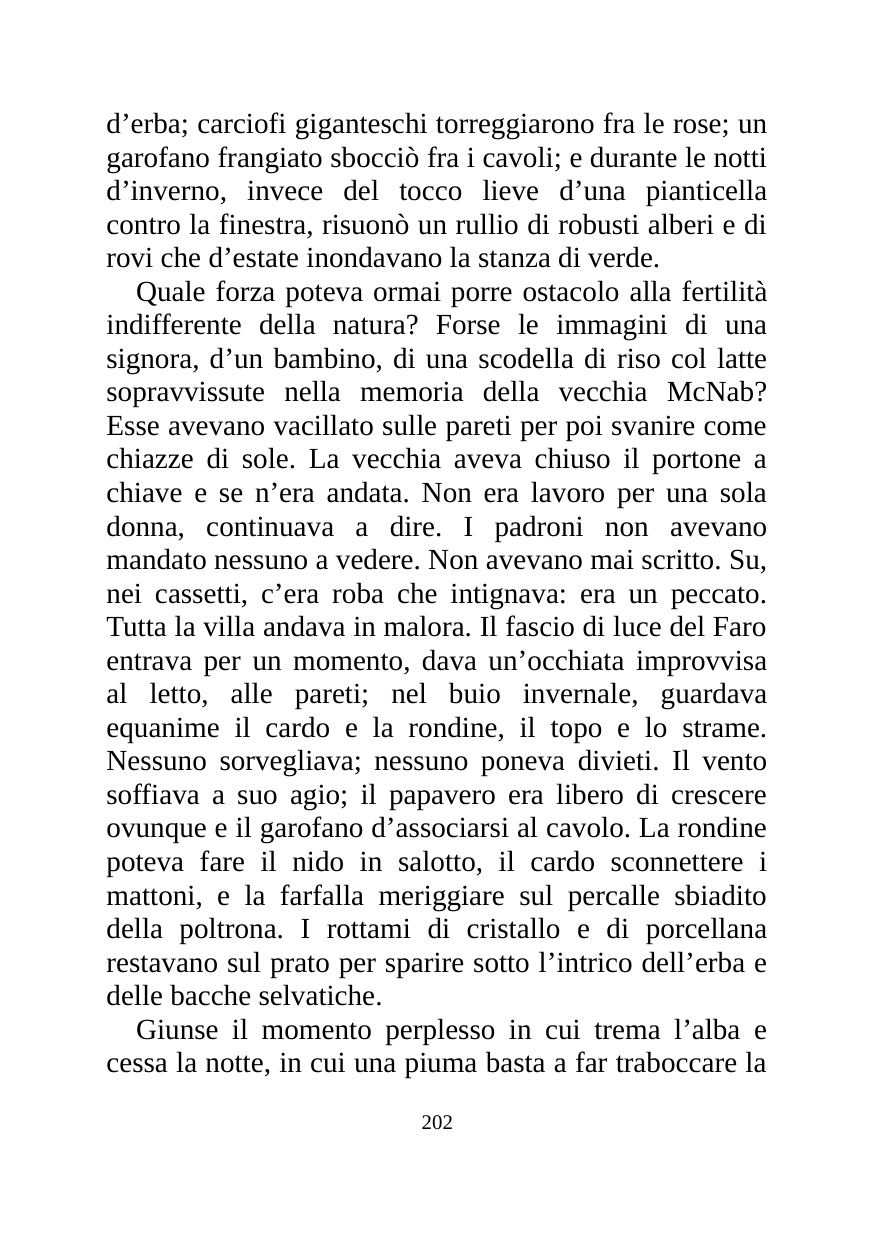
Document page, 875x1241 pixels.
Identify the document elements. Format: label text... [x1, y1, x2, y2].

text d’erba; carciofi giganteschi torreggiarono fra le rose; un garofano frangiato sbocciò fra i cavoli; e durante le notti d’inverno, invece del tocco lieve d’una pianticella contro la finestra, risuonò un rullio di robusti alberi e di rovi che d’estate inondavano la stanza di verde. [106, 106, 768, 274]
text Giunse il momento perplesso in cui trema l’alba e cessa la notte, in cui una piuma basta a far traboccare la [106, 1012, 768, 1079]
text Quale forza poteva ormai porre ostacolo alla fertilità indifferente della natura? Forse le immagini di una signora, d’un bambino, di una scodella di riso col latte sopravvissute nella memoria della vecchia McNab? Esse avevano vacillato sulle pareti per poi svanire come chiazze di sole. La vecchia aveva chiuso il portone a chiave e se n’era andata. Non era lavoro per una sola donna, continuava a dire. I padroni non avevano mandato nessuno a vedere. Non avevano mai scritto. Su, nei cassetti, c’era roba che intignava: era un peccato. Tutta la villa andava in malora. Il fascio di luce del Faro entrava per un momento, dava un’occhiata improvvisa al letto, alle pareti; nel buio invernale, guardava equanime il cardo e la rondine, il topo e lo strame. Nessuno sorvegliava; nessuno poneva divieti. Il vento soffiava a suo agio; il papavero era libero di crescere ovunque e il garofano d’associarsi al cavolo. La rondine poteva fare il nido in salotto, il cardo sconnettere i mattoni, e la farfalla meriggiare sul percalle sbiadito della poltrona. I rottami di cristallo e di porcellana restavano sul prato per sparire sotto l’intrico dell’erba e delle bacche selvatiche. [106, 274, 768, 1012]
